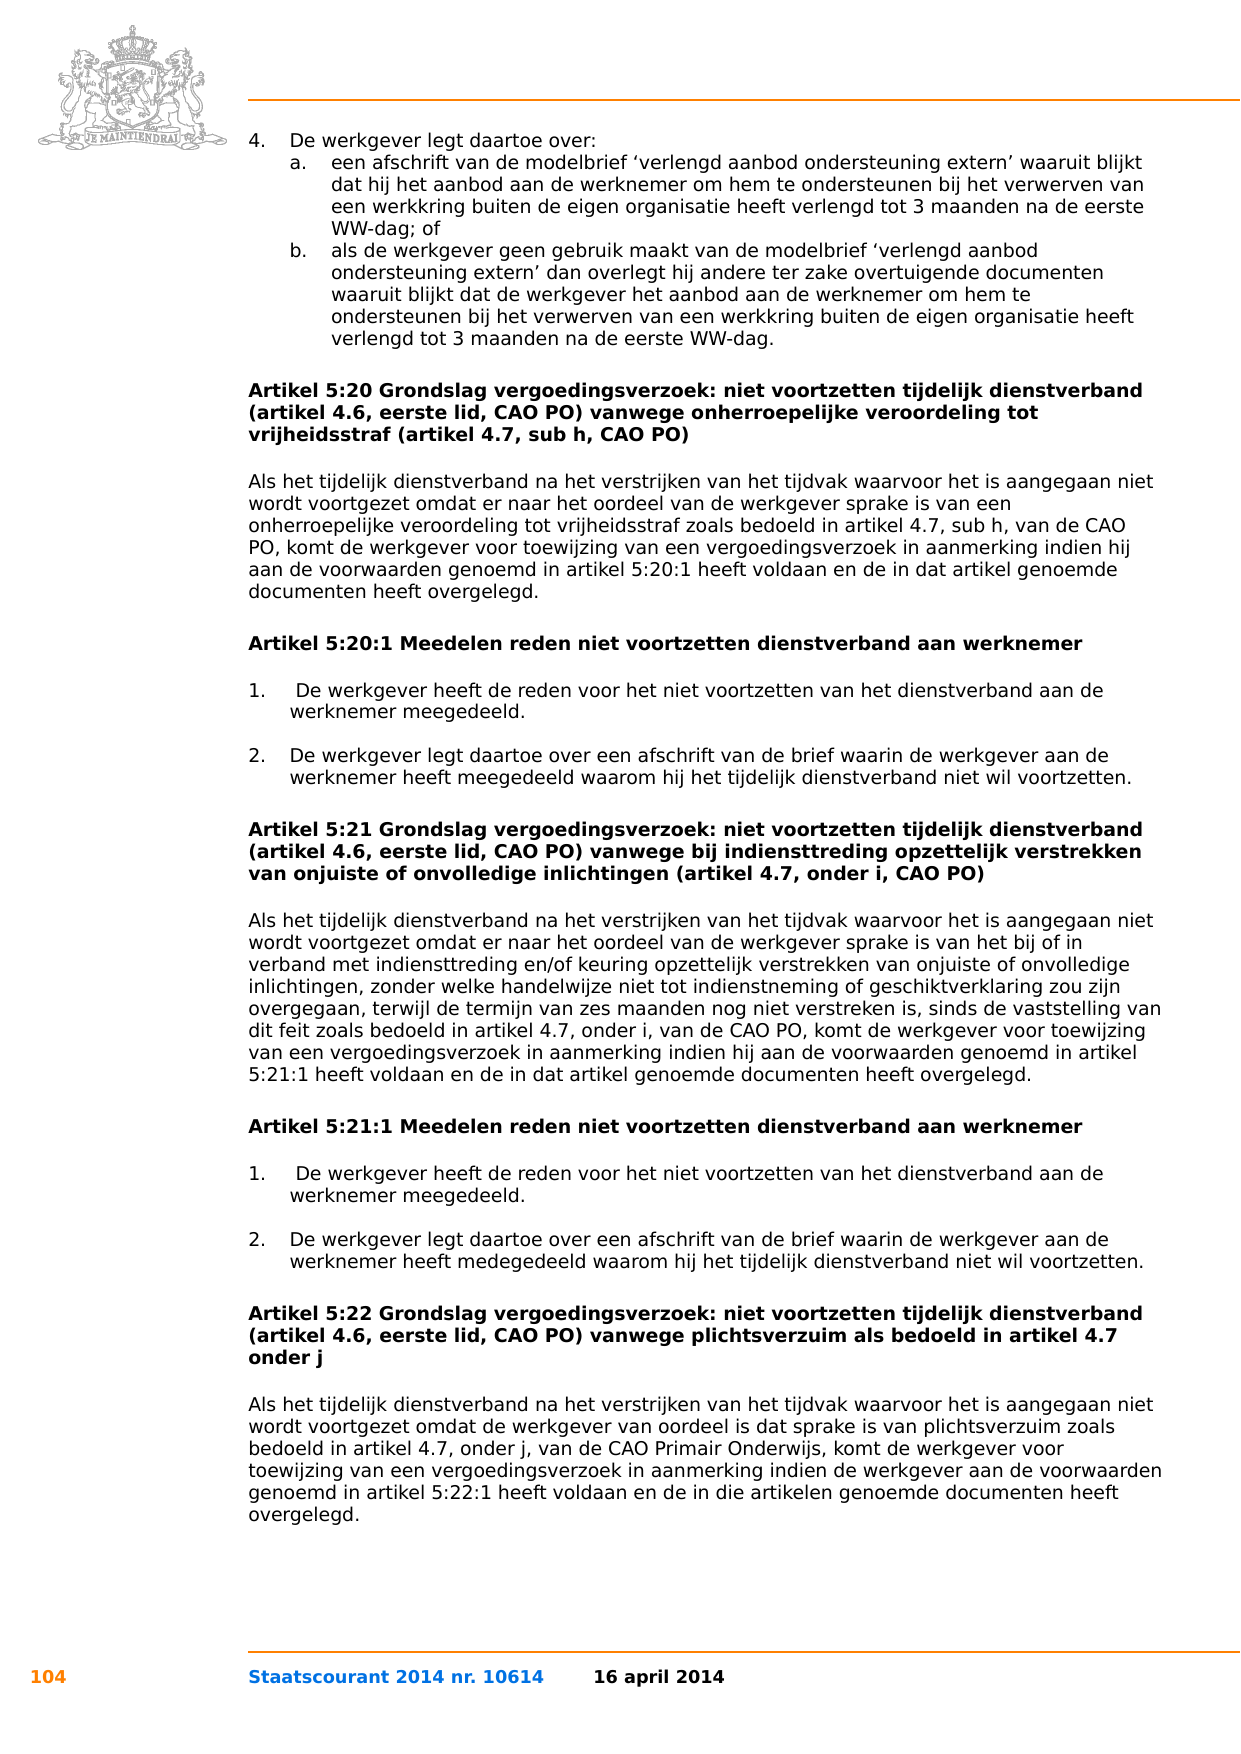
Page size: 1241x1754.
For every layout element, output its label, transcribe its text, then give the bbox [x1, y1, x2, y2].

subtitle Artikel 5:21 Grondslag vergoedingsverzoek: niet voortzetten tijdelijk dienstverband (artikel 4.6, eerste lid, CAO PO) vanwege bij indiensttreding opzettelijk verstrekken van onjuiste of onvolledige inlichtingen (artikel 4.7, onder i, CAO PO) [248, 819, 1163, 885]
text 1. De werkgever heeft de reden voor het niet voortzetten van het dienstverband aan de werknemer meegedeeld. [248, 1163, 1163, 1207]
picture [38, 25, 227, 150]
text 2. De werkgever legt daartoe over een afschrift van de brief waarin de werkgever aan de werknemer heeft medegedeeld waarom hij het tijdelijk dienstverband niet wil voortzetten. [248, 1229, 1163, 1273]
text Als het tijdelijk dienstverband na het verstrijken van het tijdvak waarvoor het is aangegaan niet wordt voortgezet omdat de werkgever van oordeel is dat sprake is van plichtsverzuim zoals bedoeld in artikel 4.7, onder j, van de CAO Primair Onderwijs, komt de werkgever voor toewijzing van een vergoedingsverzoek in aanmerking indien de werkgever aan de voorwaarden genoemd in artikel 5:22:1 heeft voldaan en de in die artikelen genoemde documenten heeft overgelegd. [248, 1394, 1163, 1526]
text Als het tijdelijk dienstverband na het verstrijken van het tijdvak waarvoor het is aangegaan niet wordt voortgezet omdat er naar het oordeel van de werkgever sprake is van een onherroepelijke veroordeling tot vrijheidsstraf zoals bedoeld in artikel 4.7, sub h, van de CAO PO, komt de werkgever voor toewijzing van een vergoedingsverzoek in aanmerking indien hij aan de voorwaarden genoemd in artikel 5:20:1 heeft voldaan en de in dat artikel genoemde documenten heeft overgelegd. [248, 471, 1163, 602]
text 1. De werkgever heeft de reden voor het niet voortzetten van het dienstverband aan de werknemer meegedeeld. [248, 679, 1163, 723]
subtitle Artikel 5:20:1 Meedelen reden niet voortzetten dienstverband aan werknemer [248, 632, 1163, 654]
text Als het tijdelijk dienstverband na het verstrijken van het tijdvak waarvoor het is aangegaan niet wordt voortgezet omdat er naar het oordeel van de werkgever sprake is van het bij of in verband met indiensttreding en/of keuring opzettelijk verstrekken van onjuiste of onvolledige inlichtingen, zonder welke handelwijze niet tot indienstneming of geschiktverklaring zou zijn overgegaan, terwijl de termijn van zes maanden nog niet verstreken is, sinds de vaststelling van dit feit zoals bedoeld in artikel 4.7, onder i, van de CAO PO, komt de werkgever voor toewijzing van een vergoedingsverzoek in aanmerking indien hij aan de voorwaarden genoemd in artikel 5:21:1 heeft voldaan en de in dat artikel genoemde documenten heeft overgelegd. [248, 910, 1163, 1086]
subtitle Artikel 5:21:1 Meedelen reden niet voortzetten dienstverband aan werknemer [248, 1116, 1163, 1138]
text 4. De werkgever legt daartoe over: [248, 130, 1163, 152]
text 2. De werkgever legt daartoe over een afschrift van de brief waarin de werkgever aan de werknemer heeft meegedeeld waarom hij het tijdelijk dienstverband niet wil voortzetten. [248, 745, 1163, 789]
text a. een afschrift van de modelbrief ‘verlengd aanbod ondersteuning extern’ waaruit blijkt dat hij het aanbod aan de werknemer om hem te ondersteunen bij het verwerven van een werkkring buiten de eigen organisatie heeft verlengd tot 3 maanden na de eerste WW-dag; of [289, 152, 1163, 240]
subtitle Artikel 5:22 Grondslag vergoedingsverzoek: niet voortzetten tijdelijk dienstverband (artikel 4.6, eerste lid, CAO PO) vanwege plichtsverzuim als bedoeld in artikel 4.7 onder j [248, 1303, 1163, 1369]
subtitle Artikel 5:20 Grondslag vergoedingsverzoek: niet voortzetten tijdelijk dienstverband (artikel 4.6, eerste lid, CAO PO) vanwege onherroepelijke veroordeling tot vrijheidsstraf (artikel 4.7, sub h, CAO PO) [248, 380, 1163, 446]
text b. als de werkgever geen gebruik maakt van de modelbrief ‘verlengd aanbod ondersteuning extern’ dan overlegt hij andere ter zake overtuigende documenten waaruit blijkt dat de werkgever het aanbod aan de werknemer om hem te ondersteunen bij het verwerven van een werkkring buiten de eigen organisatie heeft verlengd tot 3 maanden na de eerste WW-dag. [289, 240, 1163, 350]
